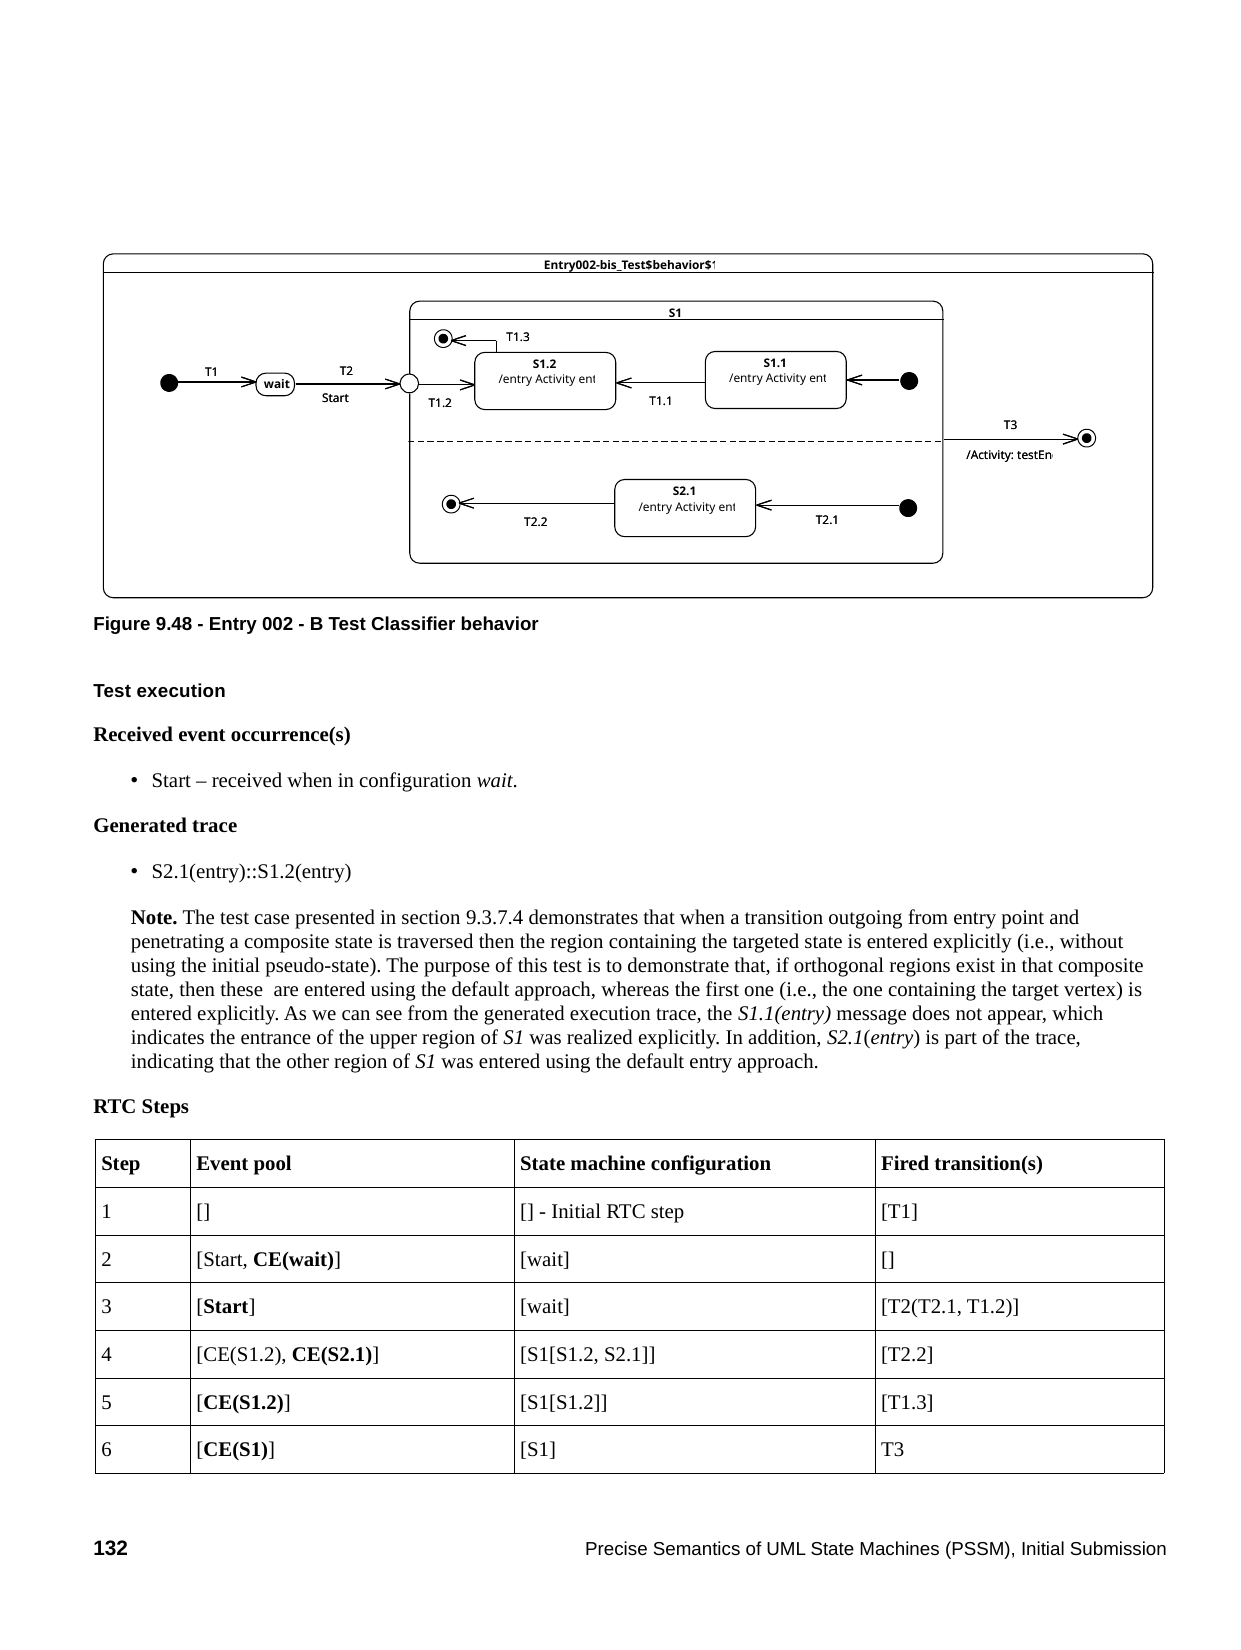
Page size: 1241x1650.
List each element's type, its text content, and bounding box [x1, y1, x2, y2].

table_header Event pool [191, 1140, 514, 1187]
table_cell T3 [876, 1426, 1164, 1473]
table_cell [Start, CE(wait)] [191, 1236, 514, 1282]
table_cell [S1[S1.2]] [515, 1379, 875, 1425]
table_header State machine configuration [515, 1140, 875, 1187]
table_cell [Start] [191, 1283, 514, 1330]
table_cell 4 [96, 1331, 190, 1378]
text Generated trace [93, 813, 1164, 837]
table_cell [S1] [515, 1426, 875, 1473]
table_cell [] [191, 1188, 514, 1234]
table_cell [wait] [515, 1236, 875, 1282]
table_cell 5 [96, 1379, 190, 1425]
table_header Step [96, 1140, 190, 1187]
table_cell [S1[S1.2, S2.1]] [515, 1331, 875, 1378]
table_cell [T2(T2.1, T1.2)] [876, 1283, 1164, 1330]
table_cell [T1] [876, 1188, 1164, 1234]
list Start – received when in configuration wait. [131, 767, 1164, 792]
table_cell [wait] [515, 1283, 875, 1330]
table_header Fired transition(s) [876, 1140, 1164, 1187]
text Note. The test case presented in section 9.3.7.4 demonstrates that when a transition outgoing from entry point and penetrating a composite state is traversed then the region containing the targeted state is entered explicitly (i.e., without using the initial pseudo-state). The purpose of this test is to demonstrate that, if orthogonal regions exist in that composite state, then these are entered using the default approach, whereas the first one (i.e., the one containing the target vertex) is entered explicitly. As we can see from the generated execution trace, the S1.1(entry) message does not appear, which indicates the entrance of the upper region of S1 was realized explicitly. In addition, S2.1(entry) is part of the trace, indicating that the other region of S1 was entered using the default entry approach. [131, 904, 1164, 1073]
table_cell [CE(S1.2)] [191, 1379, 514, 1425]
table_cell [T1.3] [876, 1379, 1164, 1425]
table_cell 1 [96, 1188, 190, 1234]
table_cell [] [876, 1236, 1164, 1282]
subtitle Test execution [93, 680, 1164, 701]
table_cell [T2.2] [876, 1331, 1164, 1378]
table_cell 2 [96, 1236, 190, 1282]
table_cell [CE(S1.2), CE(S2.1)] [191, 1331, 514, 1378]
text Received event occurrence(s) [93, 722, 1164, 746]
table_cell [CE(S1)] [191, 1426, 514, 1473]
table_cell 6 [96, 1426, 190, 1473]
table_cell 3 [96, 1283, 190, 1330]
text Figure 9.48 - Entry 002 - B Test Classifier behavior [93, 243, 1164, 634]
table_cell [] - Initial RTC step [515, 1188, 875, 1234]
list S2.1(entry)::S1.2(entry) [131, 858, 1164, 883]
text RTC Steps [93, 1094, 1164, 1118]
